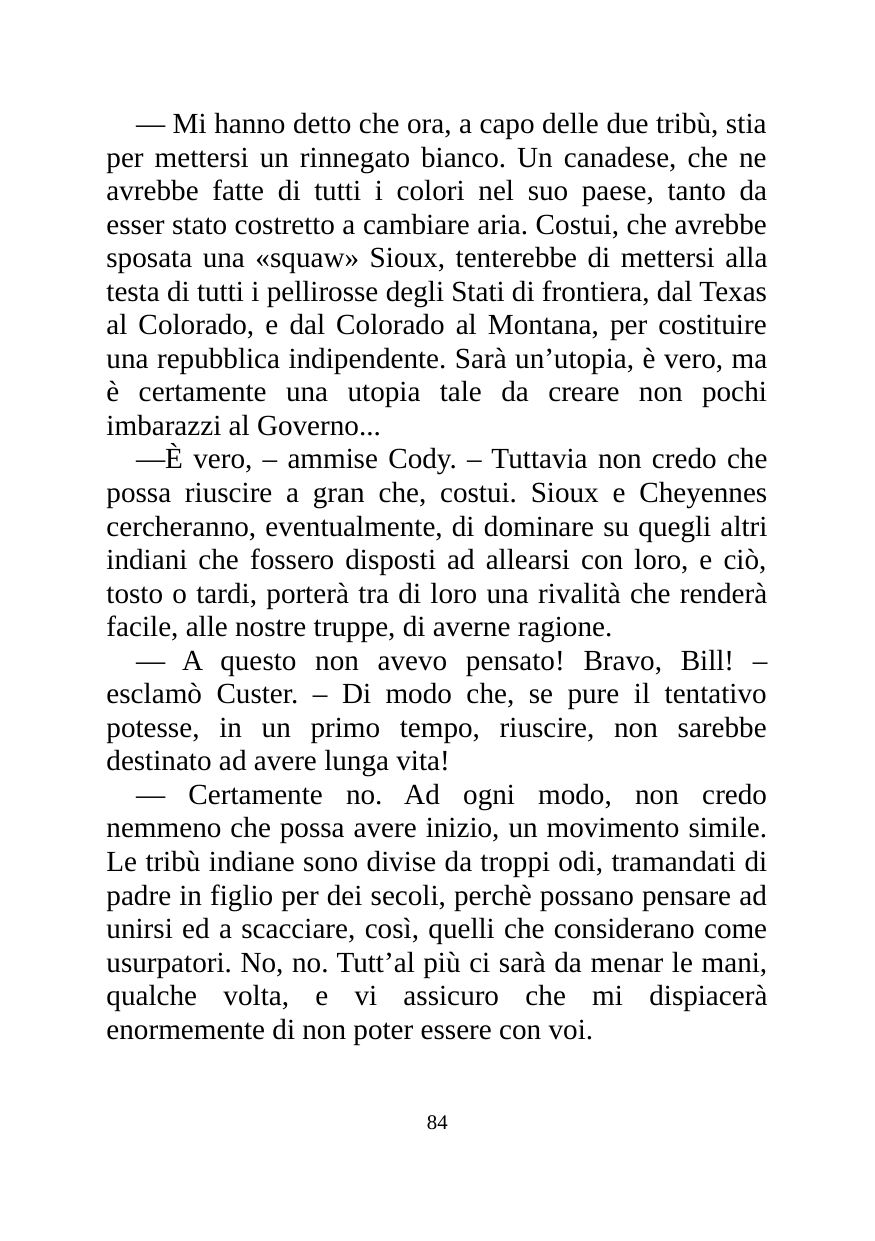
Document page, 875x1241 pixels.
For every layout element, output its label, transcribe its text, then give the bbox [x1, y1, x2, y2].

text — Certamente no. Ad ogni modo, non credo nemmeno che possa avere inizio, un movimento simile. Le tribù indiane sono divise da troppi odi, tramandati di padre in figlio per dei secoli, perchè possano pensare ad unirsi ed a scacciare, così, quelli che considerano come usurpatori. No, no. Tutt’al più ci sarà da menar le mani, qualche volta, e vi assicuro che mi dispiacerà enormemente di non poter essere con voi. [106, 777, 768, 1045]
text — Mi hanno detto che ora, a capo delle due tribù, stia per mettersi un rinnegato bianco. Un canadese, che ne avrebbe fatte di tutti i colori nel suo paese, tanto da esser stato costretto a cambiare aria. Costui, che avrebbe sposata una «squaw» Sioux, tenterebbe di mettersi alla testa di tutti i pellirosse degli Stati di frontiera, dal Texas al Colorado, e dal Colorado al Montana, per costituire una repubblica indipendente. Sarà un’utopia, è vero, ma è certamente una utopia tale da creare non pochi imbarazzi al Governo... [106, 106, 768, 442]
text — A questo non avevo pensato! Bravo, Bill! – esclamò Custer. – Di modo che, se pure il tentativo potesse, in un primo tempo, riuscire, non sarebbe destinato ad avere lunga vita! [106, 643, 768, 777]
text —È vero, – ammise Cody. – Tuttavia non credo che possa riuscire a gran che, costui. Sioux e Cheyennes cercheranno, eventualmente, di dominare su quegli altri indiani che fossero disposti ad allearsi con loro, e ciò, tosto o tardi, porterà tra di loro una rivalità che renderà facile, alle nostre truppe, di averne ragione. [106, 442, 768, 643]
